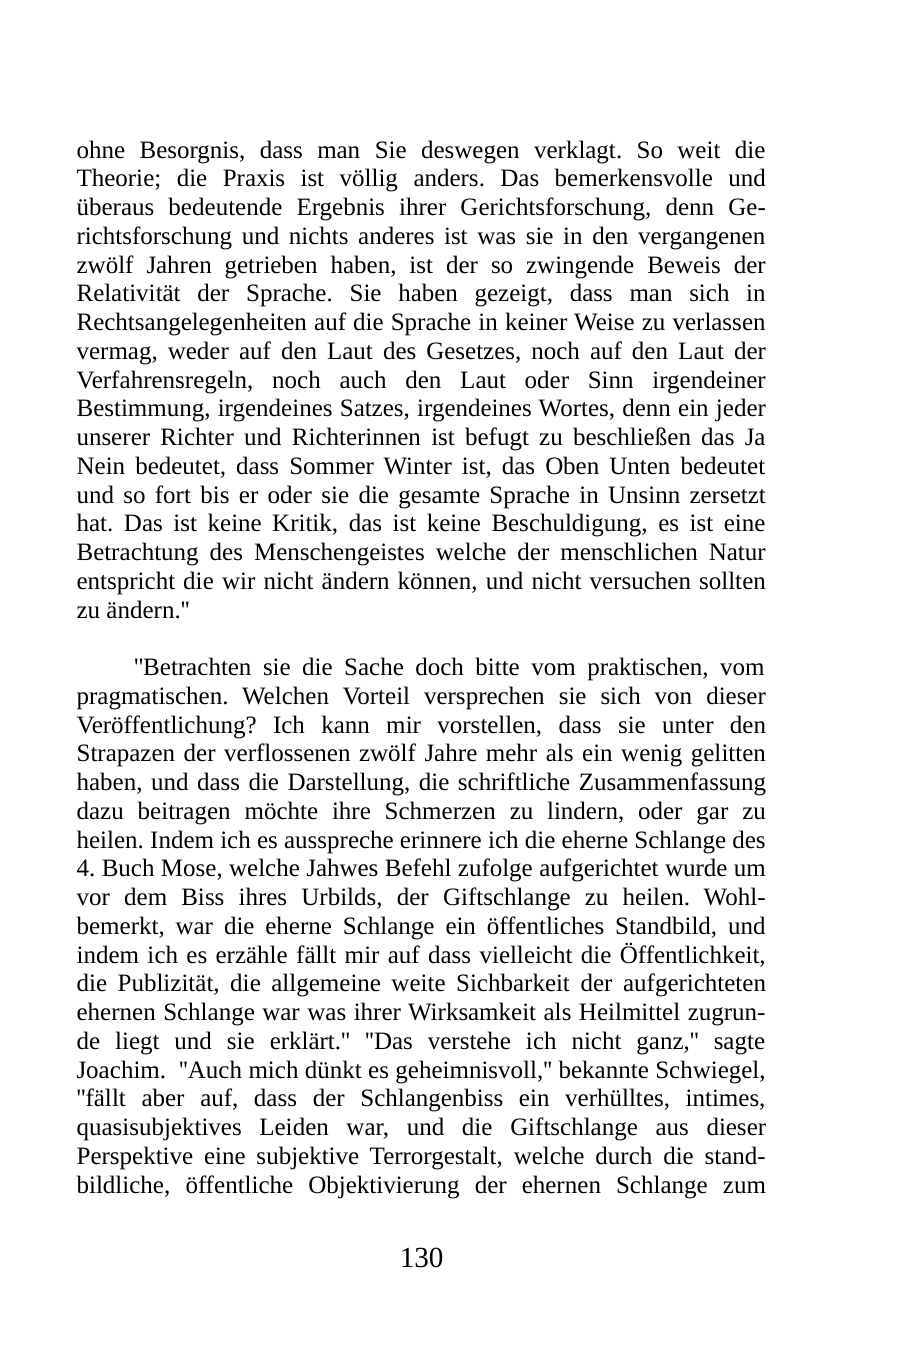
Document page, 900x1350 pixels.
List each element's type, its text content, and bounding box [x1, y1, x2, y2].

text ohne Besorgnis, dass man Sie deswegen verklagt. So weit die Theorie; die Praxis ist völlig anders. Das bemerkensvolle und überaus bedeutende Ergebnis ihrer Gerichtsforschung, denn Ge-richtsforschung und nichts anderes ist was sie in den vergangenen zwölf Jahren getrieben haben, ist der so zwingende Beweis der Relativität der Sprache. Sie haben gezeigt, dass man sich in Rechtsangelegenheiten auf die Sprache in keiner Weise zu verlassen vermag, weder auf den Laut des Gesetzes, noch auf den Laut der Verfahrensregeln, noch auch den Laut oder Sinn irgendeiner Bestimmung, irgendeines Satzes, irgendeines Wortes, denn ein jeder unserer Richter und Richterinnen ist befugt zu beschließen das Ja Nein bedeutet, dass Sommer Winter ist, das Oben Unten bedeutet und so fort bis er oder sie die gesamte Sprache in Unsinn zersetzt hat. Das ist keine Kritik, das ist keine Beschuldigung, es ist eine Betrachtung des Menschengeistes welche der menschlichen Natur entspricht die wir nicht ändern können, und nicht versuchen sollten zu ändern.'' [76, 135, 766, 623]
text ''Betrachten sie die Sache doch bitte vom praktischen, vom pragmatischen. Welchen Vorteil versprechen sie sich von dieser Veröffentlichung? Ich kann mir vorstellen, dass sie unter den Strapazen der verflossenen zwölf Jahre mehr als ein wenig gelitten haben, und dass die Darstellung, die schriftliche Zusammenfassung dazu beitragen möchte ihre Schmerzen zu lindern, oder gar zu heilen. Indem ich es ausspreche erinnere ich die eherne Schlange des 4. Buch Mose, welche Jahwes Befehl zufolge aufgerichtet wurde um vor dem Biss ihres Urbilds, der Giftschlange zu heilen. Wohl-bemerkt, war die eherne Schlange ein öffentliches Standbild, und indem ich es erzähle fällt mir auf dass vielleicht die Öffentlichkeit, die Publizität, die allgemeine weite Sichbarkeit der aufgerichteten ehernen Schlange war was ihrer Wirksamkeit als Heilmittel zugrun-de liegt und sie erklärt.'' ''Das verstehe ich nicht ganz,'' sagte Joachim. ''Auch mich dünkt es geheimnisvoll,'' bekannte Schwiegel, ''fällt aber auf, dass der Schlangenbiss ein verhülltes, intimes, quasisubjektives Leiden war, und die Giftschlange aus dieser Perspektive eine subjektive Terrorgestalt, welche durch die stand-bildliche, öffentliche Objektivierung der ehernen Schlange zum [76, 652, 766, 1198]
